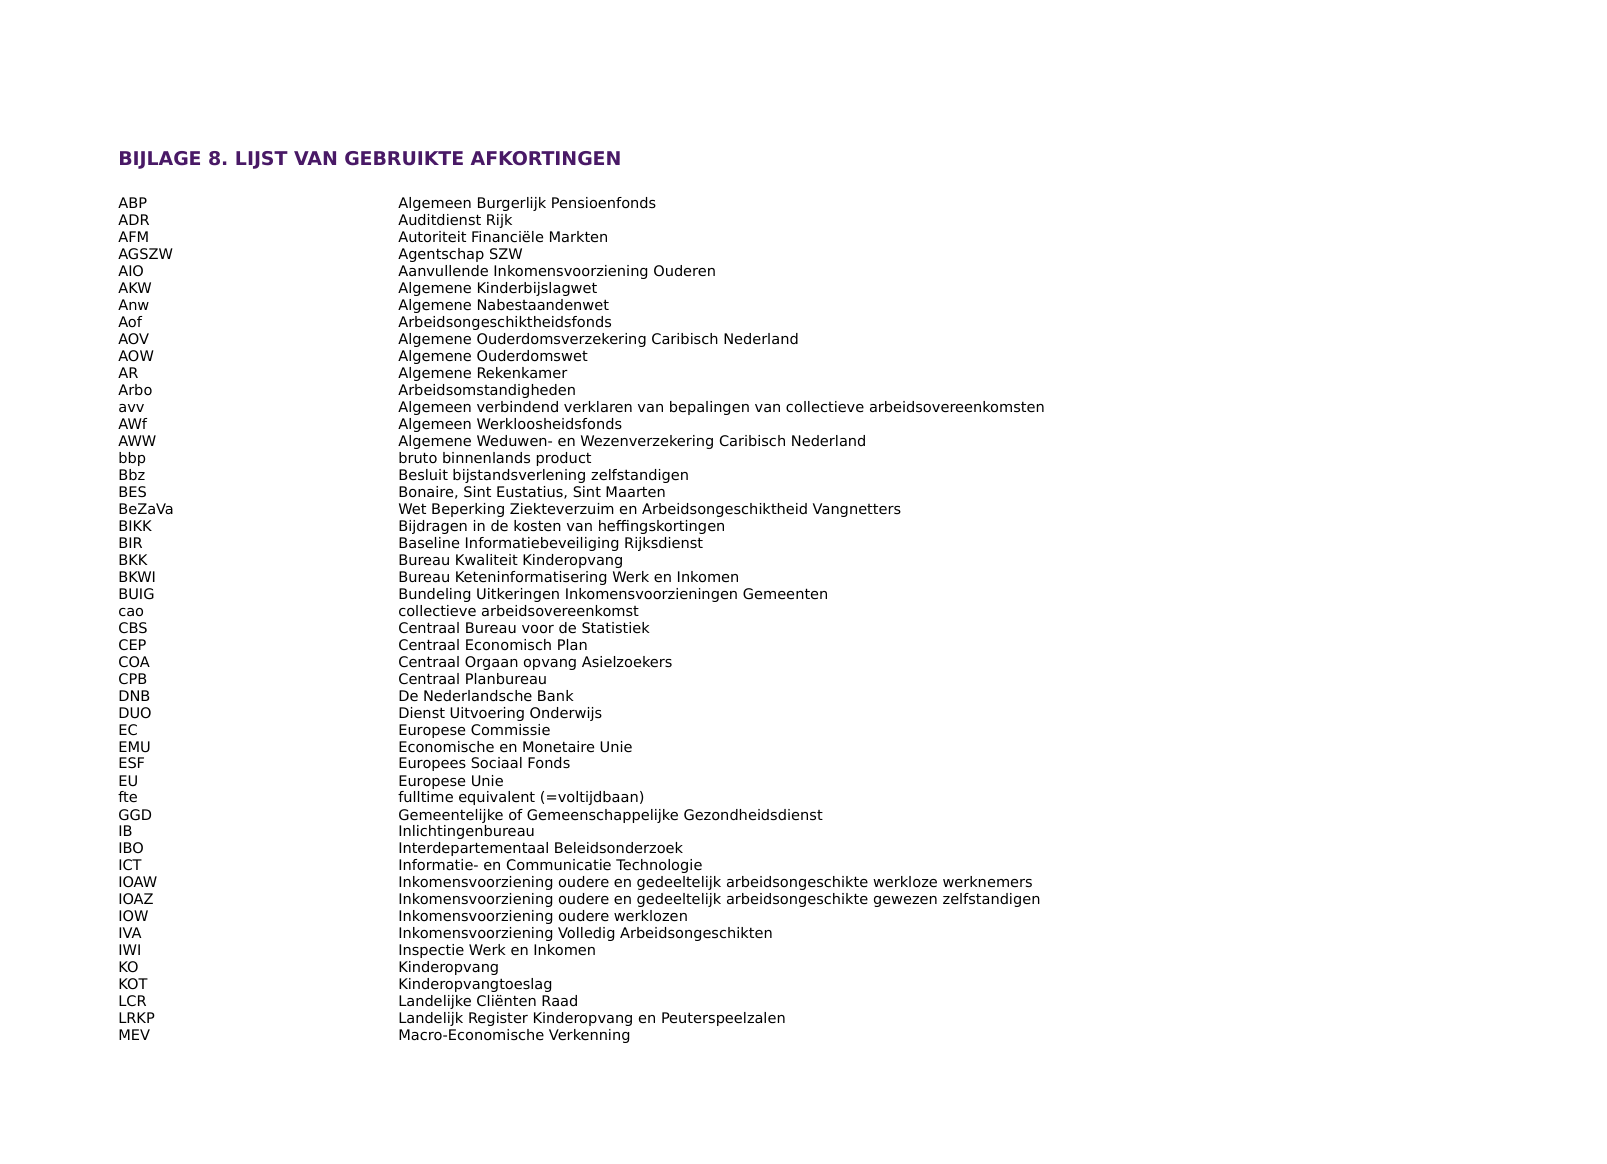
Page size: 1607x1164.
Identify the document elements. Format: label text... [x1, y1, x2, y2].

table_cell De Nederlandsche Bank [392, 688, 1488, 704]
table_cell Economische en Monetaire Unie [392, 739, 1488, 755]
table_cell ADR [118, 212, 392, 229]
table_cell Gemeentelijke of Gemeenschappelijke Gezondheidsdienst [392, 806, 1488, 823]
table_cell DNB [118, 688, 392, 704]
table_cell Centraal Orgaan opvang Asielzoekers [392, 654, 1488, 671]
table_cell ICT [118, 857, 392, 874]
table_cell bruto binnenlands product [392, 450, 1488, 467]
table_cell Arbo [118, 382, 392, 399]
table_cell Inspectie Werk en Inkomen [392, 942, 1488, 959]
table_cell Inkomensvoorziening Volledig Arbeidsongeschikten [392, 925, 1488, 942]
table_cell cao [118, 603, 392, 619]
table_cell Europees Sociaal Fonds [392, 755, 1488, 772]
table_cell Landelijke Cliënten Raad [392, 993, 1488, 1010]
table_cell BKK [118, 552, 392, 569]
table_cell EMU [118, 739, 392, 755]
table_cell AR [118, 365, 392, 382]
subtitle BIJLAGE 8. LIJST VAN GEBRUIKTE AFKORTINGEN [118, 148, 1488, 170]
table_cell Algemeen verbindend verklaren van bepalingen van collectieve arbeidsovereenkomsten [392, 399, 1488, 416]
table_cell Interdepartementaal Beleidsonderzoek [392, 840, 1488, 857]
table_cell Algemeen Werkloosheidsfonds [392, 416, 1488, 433]
table_cell Bundeling Uitkeringen Inkomensvoorzieningen Gemeenten [392, 586, 1488, 603]
table_cell Bureau Keteninformatisering Werk en Inkomen [392, 569, 1488, 586]
table_cell Europese Commissie [392, 721, 1488, 738]
table_cell Inkomensvoorziening oudere en gedeeltelijk arbeidsongeschikte werkloze werknemers [392, 874, 1488, 891]
table_cell AOV [118, 331, 392, 348]
table_cell IOAW [118, 874, 392, 891]
table_cell Landelijk Register Kinderopvang en Peuterspeelzalen [392, 1010, 1488, 1027]
table_cell MEV [118, 1027, 392, 1044]
table_header Algemeen Burgerlijk Pensioenfonds [392, 195, 1488, 212]
table_cell IOW [118, 908, 392, 925]
table_cell KOT [118, 976, 392, 993]
table_cell Arbeidsongeschiktheidsfonds [392, 314, 1488, 331]
table_cell LCR [118, 993, 392, 1010]
table_cell LRKP [118, 1010, 392, 1027]
table_cell Inlichtingenbureau [392, 823, 1488, 840]
table_cell CEP [118, 637, 392, 653]
table_cell Informatie- en Communicatie Technologie [392, 857, 1488, 874]
table_cell Auditdienst Rijk [392, 212, 1488, 229]
table_cell BUIG [118, 586, 392, 603]
table_cell Algemene Weduwen- en Wezenverzekering Caribisch Nederland [392, 433, 1488, 450]
table_cell fulltime equivalent (=voltijdbaan) [392, 789, 1488, 806]
table_cell avv [118, 399, 392, 416]
table_cell Kinderopvang [392, 959, 1488, 976]
table_cell Algemene Rekenkamer [392, 365, 1488, 382]
table_cell DUO [118, 705, 392, 721]
table_cell collectieve arbeidsovereenkomst [392, 603, 1488, 619]
table_cell IVA [118, 925, 392, 942]
table_cell fte [118, 789, 392, 806]
table_cell COA [118, 654, 392, 671]
table_cell Autoriteit Financiële Markten [392, 229, 1488, 246]
table_cell Bbz [118, 467, 392, 484]
table_cell bbp [118, 450, 392, 467]
table_cell BIKK [118, 518, 392, 535]
table_cell Algemene Ouderdomswet [392, 348, 1488, 365]
table_cell Besluit bijstandsverlening zelfstandigen [392, 467, 1488, 484]
table_cell IWI [118, 942, 392, 959]
table_cell Aanvullende Inkomensvoorziening Ouderen [392, 263, 1488, 280]
table_cell IOAZ [118, 891, 392, 908]
table_cell Anw [118, 297, 392, 314]
table_cell IB [118, 823, 392, 840]
table_cell Algemene Ouderdomsverzekering Caribisch Nederland [392, 331, 1488, 348]
table_cell Bonaire, Sint Eustatius, Sint Maarten [392, 484, 1488, 501]
table_cell Wet Beperking Ziekteverzuim en Arbeidsongeschiktheid Vangnetters [392, 501, 1488, 518]
table_cell AGSZW [118, 246, 392, 263]
table_cell ESF [118, 755, 392, 772]
table_cell AWW [118, 433, 392, 450]
table_cell Algemene Kinderbijslagwet [392, 280, 1488, 297]
table_cell AFM [118, 229, 392, 246]
table_cell CPB [118, 671, 392, 687]
table_header ABP [118, 195, 392, 212]
table_cell KO [118, 959, 392, 976]
table_cell Bureau Kwaliteit Kinderopvang [392, 552, 1488, 569]
table_cell AIO [118, 263, 392, 280]
table_cell Dienst Uitvoering Onderwijs [392, 705, 1488, 721]
table_cell EU [118, 773, 392, 789]
table_cell EC [118, 721, 392, 738]
table_cell Bijdragen in de kosten van heffingskortingen [392, 518, 1488, 535]
table_cell Algemene Nabestaandenwet [392, 297, 1488, 314]
table_cell BKWI [118, 569, 392, 586]
table_cell BIR [118, 535, 392, 552]
table_cell GGD [118, 806, 392, 823]
table_cell Inkomensvoorziening oudere werklozen [392, 908, 1488, 925]
table_cell AWf [118, 416, 392, 433]
table_cell Baseline Informatiebeveiliging Rijksdienst [392, 535, 1488, 552]
table_cell Centraal Bureau voor de Statistiek [392, 620, 1488, 637]
table_cell Kinderopvangtoeslag [392, 976, 1488, 993]
table_cell Agentschap SZW [392, 246, 1488, 263]
table_cell Macro-Economische Verkenning [392, 1027, 1488, 1044]
table_cell Centraal Economisch Plan [392, 637, 1488, 653]
table_cell Inkomensvoorziening oudere en gedeeltelijk arbeidsongeschikte gewezen zelfstandigen [392, 891, 1488, 908]
table_cell Aof [118, 314, 392, 331]
table_cell AKW [118, 280, 392, 297]
table_cell Centraal Planbureau [392, 671, 1488, 687]
table_cell Arbeidsomstandigheden [392, 382, 1488, 399]
table_cell IBO [118, 840, 392, 857]
table_cell BES [118, 484, 392, 501]
table_cell Europese Unie [392, 773, 1488, 789]
table_cell BeZaVa [118, 501, 392, 518]
table_cell AOW [118, 348, 392, 365]
table_cell CBS [118, 620, 392, 637]
